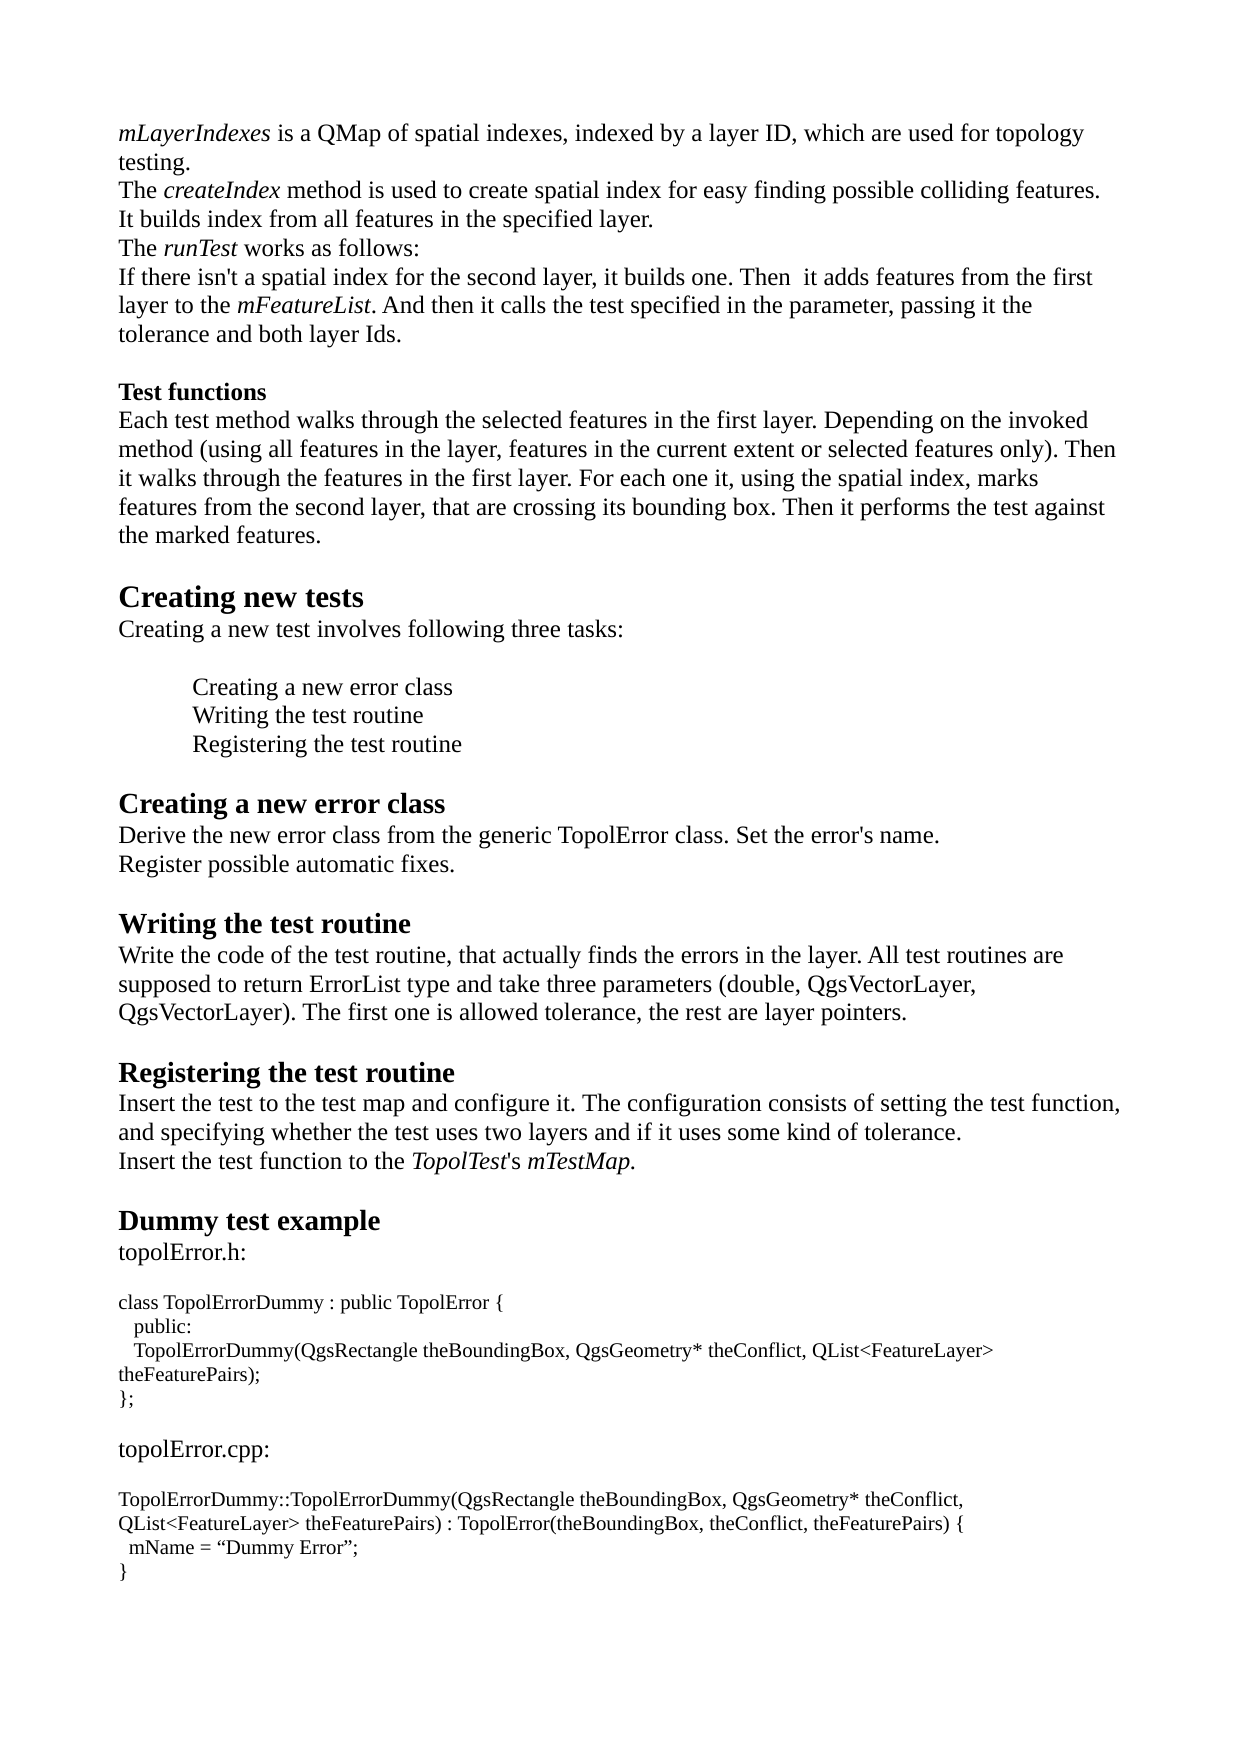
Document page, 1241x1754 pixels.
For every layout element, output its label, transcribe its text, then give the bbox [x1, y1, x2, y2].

text Registering the test routine [118, 729, 1122, 758]
text topolError.cpp: [118, 1434, 1122, 1463]
text Creating new tests [118, 578, 1122, 614]
text Writing the test routine [118, 700, 1122, 729]
text topolError.h: [118, 1237, 1122, 1266]
text Each test method walks through the selected features in the first layer. Depending on the invoked method (using all features in the layer, features in the current extent or selected features only). Then it walks through the features in the first layer. For each one it, using the spatial index, marks features from the second layer, that are crossing its bounding box. Then it performs the test against the marked features. [118, 406, 1122, 549]
text If there isn't a spatial index for the second layer, it builds one. Then it adds features from the first layer to the mFeatureList. And then it calls the test specified in the parameter, passing it the tolerance and both layer Ids. [118, 262, 1122, 348]
text TopolErrorDummy(QgsRectangle theBoundingBox, QgsGeometry* theConflict, QList<FeatureLayer> theFeaturePairs); [118, 1338, 1122, 1386]
text } [118, 1559, 1122, 1583]
text TopolErrorDummy::TopolErrorDummy(QgsRectangle theBoundingBox, QgsGeometry* theConflict, QList<FeatureLayer> theFeaturePairs) : TopolError(theBoundingBox, theConflict, theFeaturePairs) { [118, 1487, 1122, 1535]
text public: [118, 1314, 1122, 1338]
text Registering the test routine [118, 1055, 1122, 1088]
text Register possible automatic fixes. [118, 849, 1122, 878]
text mLayerIndexes is a QMap of spatial indexes, indexed by a layer ID, which are used for topology testing. [118, 118, 1122, 176]
text Write the code of the test routine, that actually finds the errors in the layer. All test routines are supposed to return ErrorList type and take three parameters (double, QgsVectorLayer, QgsVectorLayer). The first one is allowed tolerance, the rest are layer pointers. [118, 940, 1122, 1026]
text Creating a new test involves following three tasks: [118, 614, 1122, 643]
text mName = “Dummy Error”; [118, 1535, 1122, 1559]
text }; [118, 1386, 1122, 1410]
text Writing the test routine [118, 906, 1122, 940]
text Insert the test to the test map and configure it. The configuration consists of setting the test function, and specifying whether the test uses two layers and if it uses some kind of tolerance. Insert the test function to the TopolTest's mTestMap. [118, 1088, 1122, 1175]
text Creating a new error class [118, 672, 1122, 700]
text class TopolErrorDummy : public TopolError { [118, 1290, 1122, 1314]
text Derive the new error class from the generic TopolError class. Set the error's name. [118, 820, 1122, 849]
text Test functions [118, 377, 1122, 406]
text Dummy test example [118, 1203, 1122, 1237]
text The runTest works as follows: [118, 233, 1122, 262]
text Creating a new error class [118, 787, 1122, 820]
text The createIndex method is used to create spatial index for easy finding possible colliding features. It builds index from all features in the specified layer. [118, 176, 1122, 233]
